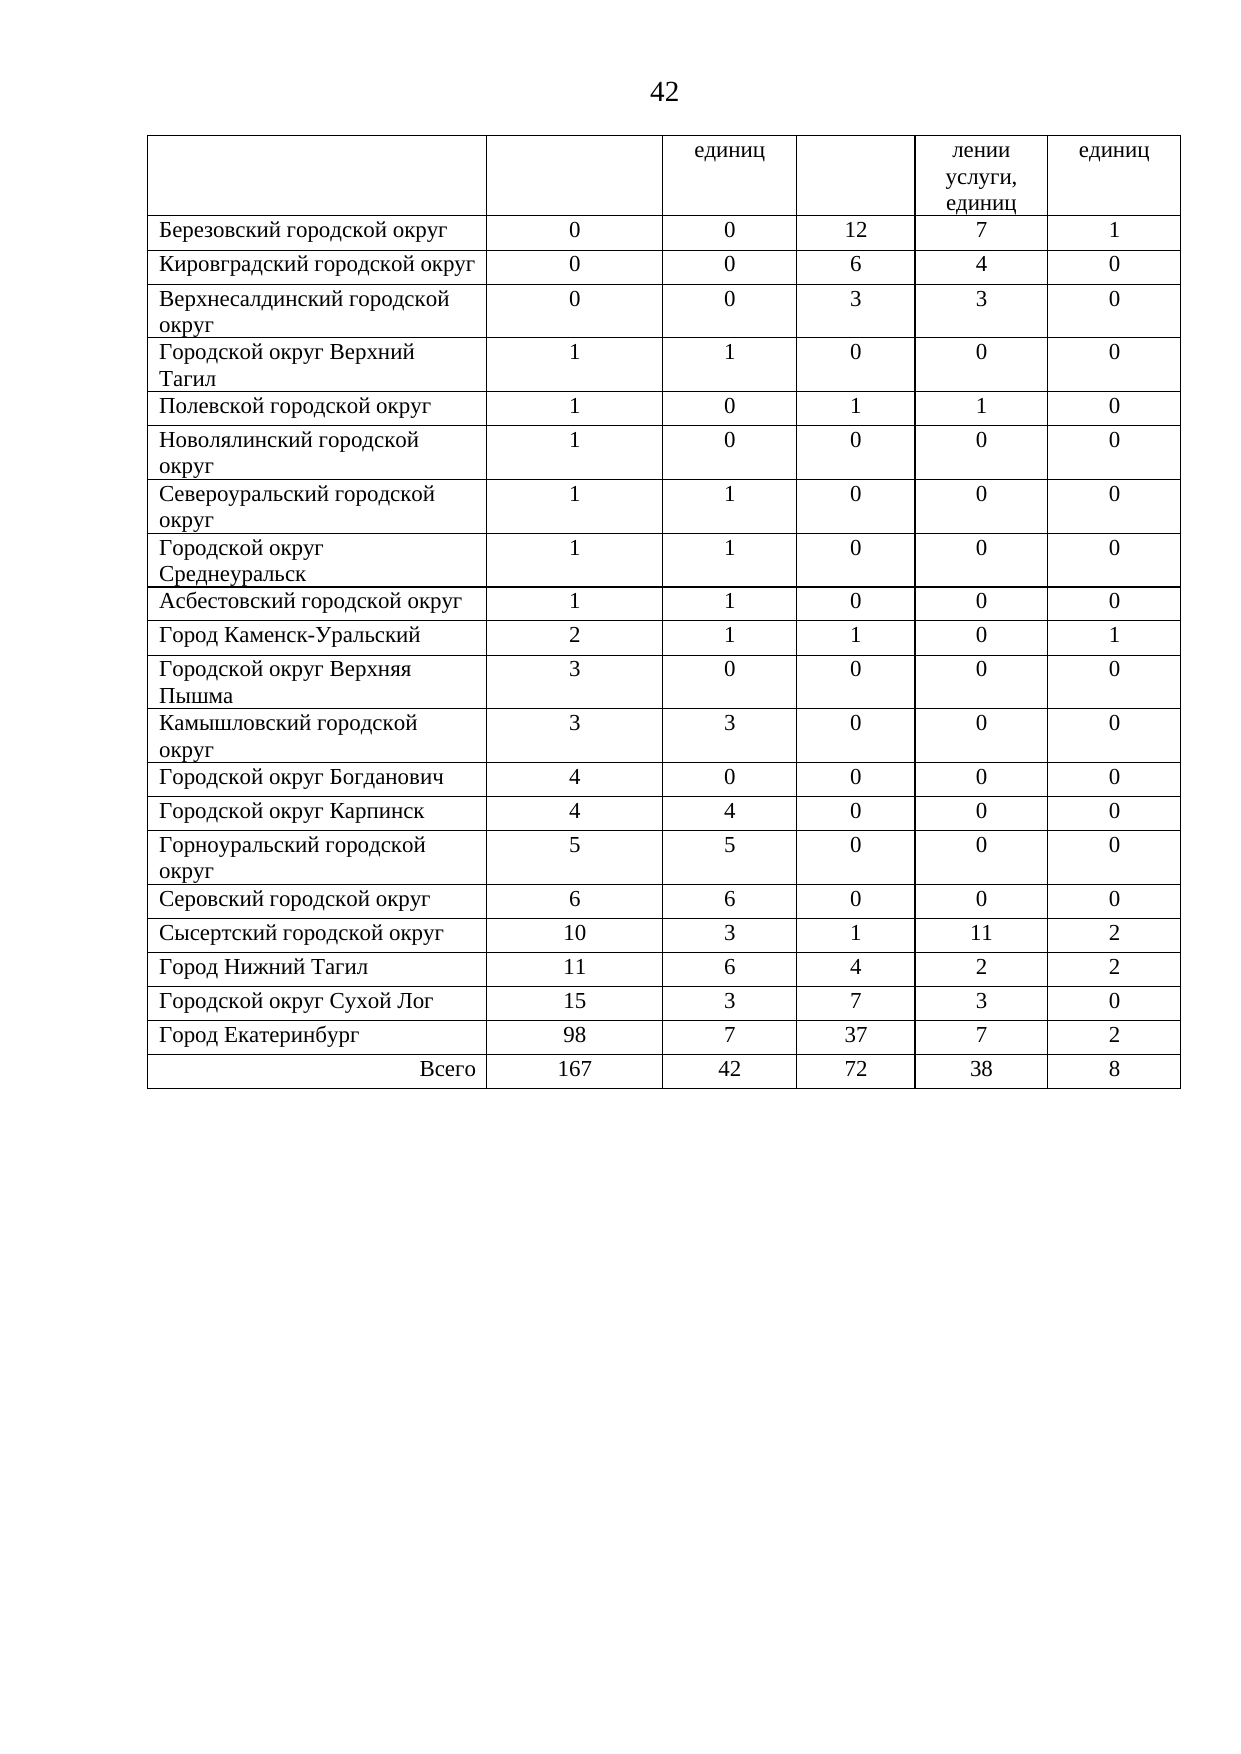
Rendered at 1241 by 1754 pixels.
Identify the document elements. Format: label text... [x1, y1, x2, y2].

table_cell 37 [797, 1021, 914, 1054]
table_cell Полевской городской округ [148, 392, 486, 425]
table_cell 2 [1048, 1021, 1180, 1054]
table_cell 0 [1048, 588, 1180, 620]
table_cell 6 [663, 953, 796, 986]
table_cell 0 [797, 338, 914, 391]
table_cell 0 [916, 534, 1047, 586]
table_cell 1 [487, 588, 662, 620]
table_cell 72 [797, 1055, 914, 1088]
table_cell Сысертский городской округ [148, 919, 486, 952]
table_cell 0 [663, 763, 796, 796]
table_cell Серовский городской округ [148, 885, 486, 918]
table_cell Камышловский городской округ [148, 709, 486, 762]
table_cell 0 [663, 392, 796, 425]
table_cell Городской округ Среднеуральск [148, 534, 486, 586]
table_header [797, 136, 914, 215]
table_cell 0 [916, 831, 1047, 884]
table_cell 11 [916, 919, 1047, 952]
table_cell 1 [487, 338, 662, 391]
table_cell Североуральский городской округ [148, 480, 486, 533]
table_cell 0 [797, 831, 914, 884]
table_cell 0 [1048, 338, 1180, 391]
table_cell 4 [487, 763, 662, 796]
table_cell Город Екатеринбург [148, 1021, 486, 1054]
table_cell 0 [797, 885, 914, 918]
table_cell Всего [148, 1055, 486, 1088]
table_cell 0 [1048, 426, 1180, 479]
table_cell 0 [1048, 251, 1180, 283]
table_cell Городской округ Карпинск [148, 797, 486, 830]
table_cell 0 [1048, 656, 1180, 708]
table_cell 7 [797, 987, 914, 1020]
table_cell 0 [916, 588, 1047, 620]
table_cell 1 [797, 621, 914, 654]
table_cell 0 [797, 534, 914, 586]
table_cell Кировградский городской округ [148, 251, 486, 283]
table_cell 7 [663, 1021, 796, 1054]
table_header [487, 136, 662, 215]
table_cell 0 [1048, 392, 1180, 425]
table_cell 0 [487, 285, 662, 337]
table_cell 0 [1048, 831, 1180, 884]
table_cell 15 [487, 987, 662, 1020]
table_cell 1 [487, 426, 662, 479]
table_cell 3 [487, 709, 662, 762]
table_cell 0 [1048, 885, 1180, 918]
table_cell 1 [487, 534, 662, 586]
table_cell 10 [487, 919, 662, 952]
table_cell Городской округ Богданович [148, 763, 486, 796]
table_cell Верхнесалдинский городской округ [148, 285, 486, 337]
table_cell 1 [663, 621, 796, 654]
table_cell 1 [487, 392, 662, 425]
table_cell Городской округ Верхний Тагил [148, 338, 486, 391]
table_cell 2 [916, 953, 1047, 986]
table_cell 3 [487, 656, 662, 708]
table_cell 3 [797, 285, 914, 337]
table_cell 1 [487, 480, 662, 533]
table_cell 0 [797, 656, 914, 708]
table_cell 0 [916, 621, 1047, 654]
table_header лении услуги, единиц [916, 136, 1047, 215]
table_cell 0 [1048, 797, 1180, 830]
table_cell 1 [797, 919, 914, 952]
table_cell 3 [663, 919, 796, 952]
table_cell 0 [487, 216, 662, 249]
table_cell 3 [916, 987, 1047, 1020]
table_cell 167 [487, 1055, 662, 1088]
table_cell 12 [797, 216, 914, 249]
table_header единиц [663, 136, 796, 215]
table_cell 0 [916, 656, 1047, 708]
table_cell 0 [663, 426, 796, 479]
table_cell 0 [916, 709, 1047, 762]
table_cell 4 [916, 251, 1047, 283]
table_cell 0 [916, 797, 1047, 830]
table_cell 0 [1048, 480, 1180, 533]
table_cell 0 [916, 426, 1047, 479]
table_cell 5 [663, 831, 796, 884]
table_cell 1 [663, 588, 796, 620]
table_cell 6 [663, 885, 796, 918]
table_cell Городской округ Верхняя Пышма [148, 656, 486, 708]
table_cell 6 [487, 885, 662, 918]
table_cell 0 [797, 797, 914, 830]
table_cell 4 [487, 797, 662, 830]
table_cell 0 [797, 763, 914, 796]
table_cell 0 [916, 885, 1047, 918]
table_cell 2 [1048, 919, 1180, 952]
table_cell Горноуральский городской округ [148, 831, 486, 884]
table_cell 1 [1048, 621, 1180, 654]
table_cell 3 [663, 709, 796, 762]
table_cell 0 [797, 480, 914, 533]
table_cell Город Каменск-Уральский [148, 621, 486, 654]
table_cell 0 [663, 656, 796, 708]
table_cell 98 [487, 1021, 662, 1054]
table_cell 2 [1048, 953, 1180, 986]
table_cell Березовский городской округ [148, 216, 486, 249]
table_cell 11 [487, 953, 662, 986]
table_cell 0 [916, 338, 1047, 391]
table_cell 38 [916, 1055, 1047, 1088]
table_cell 6 [797, 251, 914, 283]
table_cell 0 [1048, 534, 1180, 586]
table_cell 1 [663, 534, 796, 586]
table_cell Новолялинский городской округ [148, 426, 486, 479]
table_cell Город Нижний Тагил [148, 953, 486, 986]
table_cell 0 [797, 588, 914, 620]
table_cell 1 [663, 480, 796, 533]
table_cell 3 [916, 285, 1047, 337]
table_cell 42 [663, 1055, 796, 1088]
table_cell Городской округ Сухой Лог [148, 987, 486, 1020]
table_cell 1 [1048, 216, 1180, 249]
table_header [148, 136, 486, 215]
table_cell 0 [797, 426, 914, 479]
table_cell 7 [916, 216, 1047, 249]
table_cell 0 [1048, 763, 1180, 796]
table_cell 4 [797, 953, 914, 986]
table_cell 0 [1048, 285, 1180, 337]
table_cell Асбестовский городской округ [148, 588, 486, 620]
table_cell 7 [916, 1021, 1047, 1054]
table_cell 0 [663, 251, 796, 283]
table_cell 2 [487, 621, 662, 654]
table_cell 8 [1048, 1055, 1180, 1088]
table_cell 1 [663, 338, 796, 391]
table_cell 1 [797, 392, 914, 425]
table_cell 0 [797, 709, 914, 762]
table_cell 4 [663, 797, 796, 830]
table_cell 0 [663, 216, 796, 249]
table_cell 0 [663, 285, 796, 337]
table_cell 3 [663, 987, 796, 1020]
table_cell 0 [916, 480, 1047, 533]
table_cell 0 [916, 763, 1047, 796]
table_header единиц [1048, 136, 1180, 215]
table_cell 0 [1048, 709, 1180, 762]
table_cell 0 [1048, 987, 1180, 1020]
table_cell 5 [487, 831, 662, 884]
table_cell 1 [916, 392, 1047, 425]
table_cell 0 [487, 251, 662, 283]
